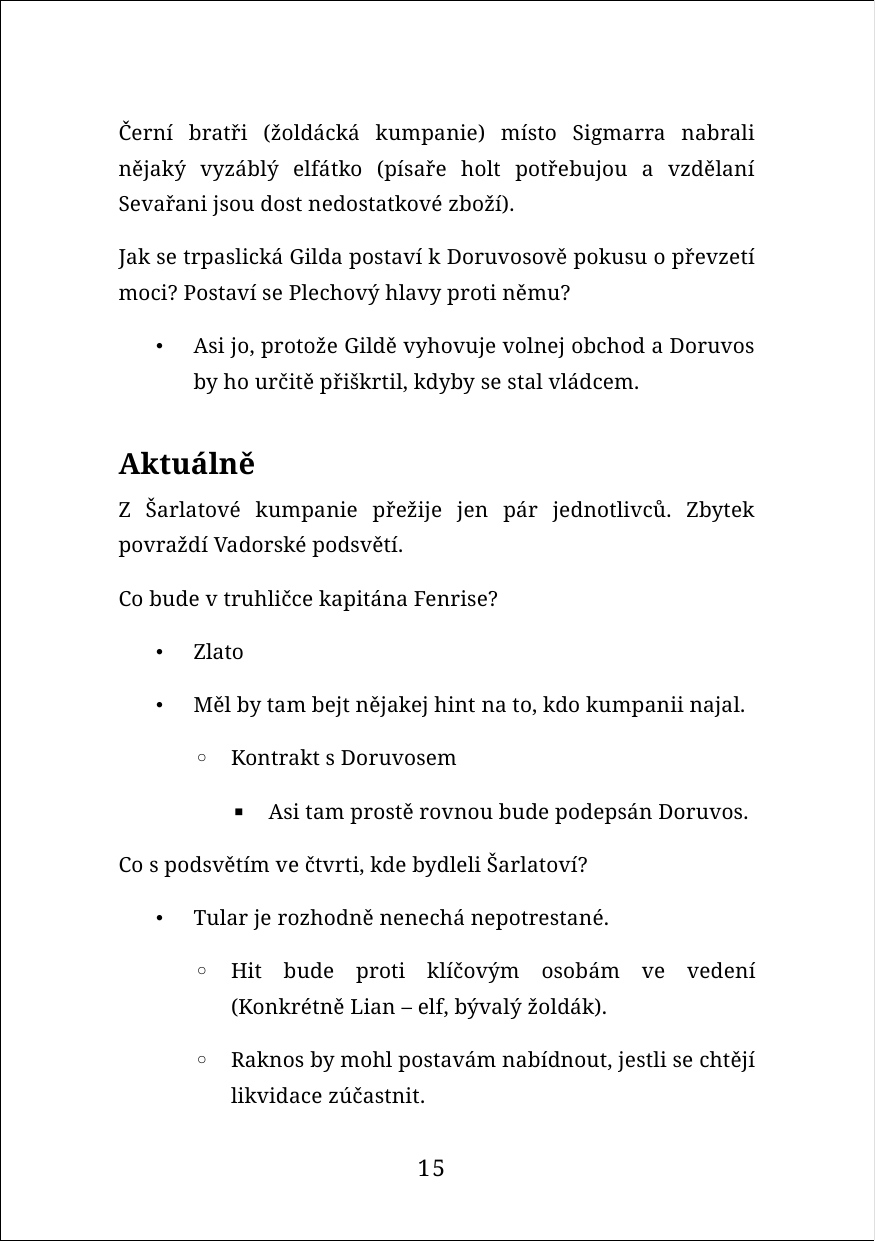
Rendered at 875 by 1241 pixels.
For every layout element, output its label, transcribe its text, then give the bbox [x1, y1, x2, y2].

list Asi jo, protože Gildě vyhovuje volnej obchod a Doruvos by ho určitě přiškrtil, kdyby se stal vládcem. [156, 331, 756, 395]
text Co bude v truhličce kapitána Fenrise? [118, 584, 756, 612]
list Tular je rozhodně nenechá nepotrestané. [156, 903, 756, 932]
list Raknos by mohl postavám nabídnout, jestli se chtějí likvidace zúčastnit. [193, 1045, 756, 1109]
text Jak se trpaslická Gilda postaví k Doruvosově pokusu o převzetí moci? Postaví se Plechový hlavy proti němu? [118, 242, 756, 306]
list Asi tam prostě rovnou bude podepsán Doruvos. [231, 797, 756, 825]
text Co s podsvětím ve čtvrti, kde bydleli Šarlatoví? [118, 850, 756, 878]
list Hit bude proti klíčovým osobám ve vedení (Konkrétně Lian – elf, bývalý žoldák). [193, 956, 756, 1020]
text Z Šarlatové kumpanie přežije jen pár jednotlivců. Zbytek povraždí Vadorské podsvětí. [118, 495, 756, 559]
subtitle Aktuálně [118, 444, 756, 483]
text Černí bratři (žoldácká kumpanie) místo Sigmarra nabrali nějaký vyzáblý elfátko (písaře holt potřebujou a vzdělaní Sevařani jsou dost nedostatkové zboží). [118, 118, 756, 218]
list Měl by tam bejt nějakej hint na to, kdo kumpanii najal. [156, 690, 756, 719]
list Kontrakt s Doruvosem [193, 743, 756, 772]
list Zlato [156, 637, 756, 666]
